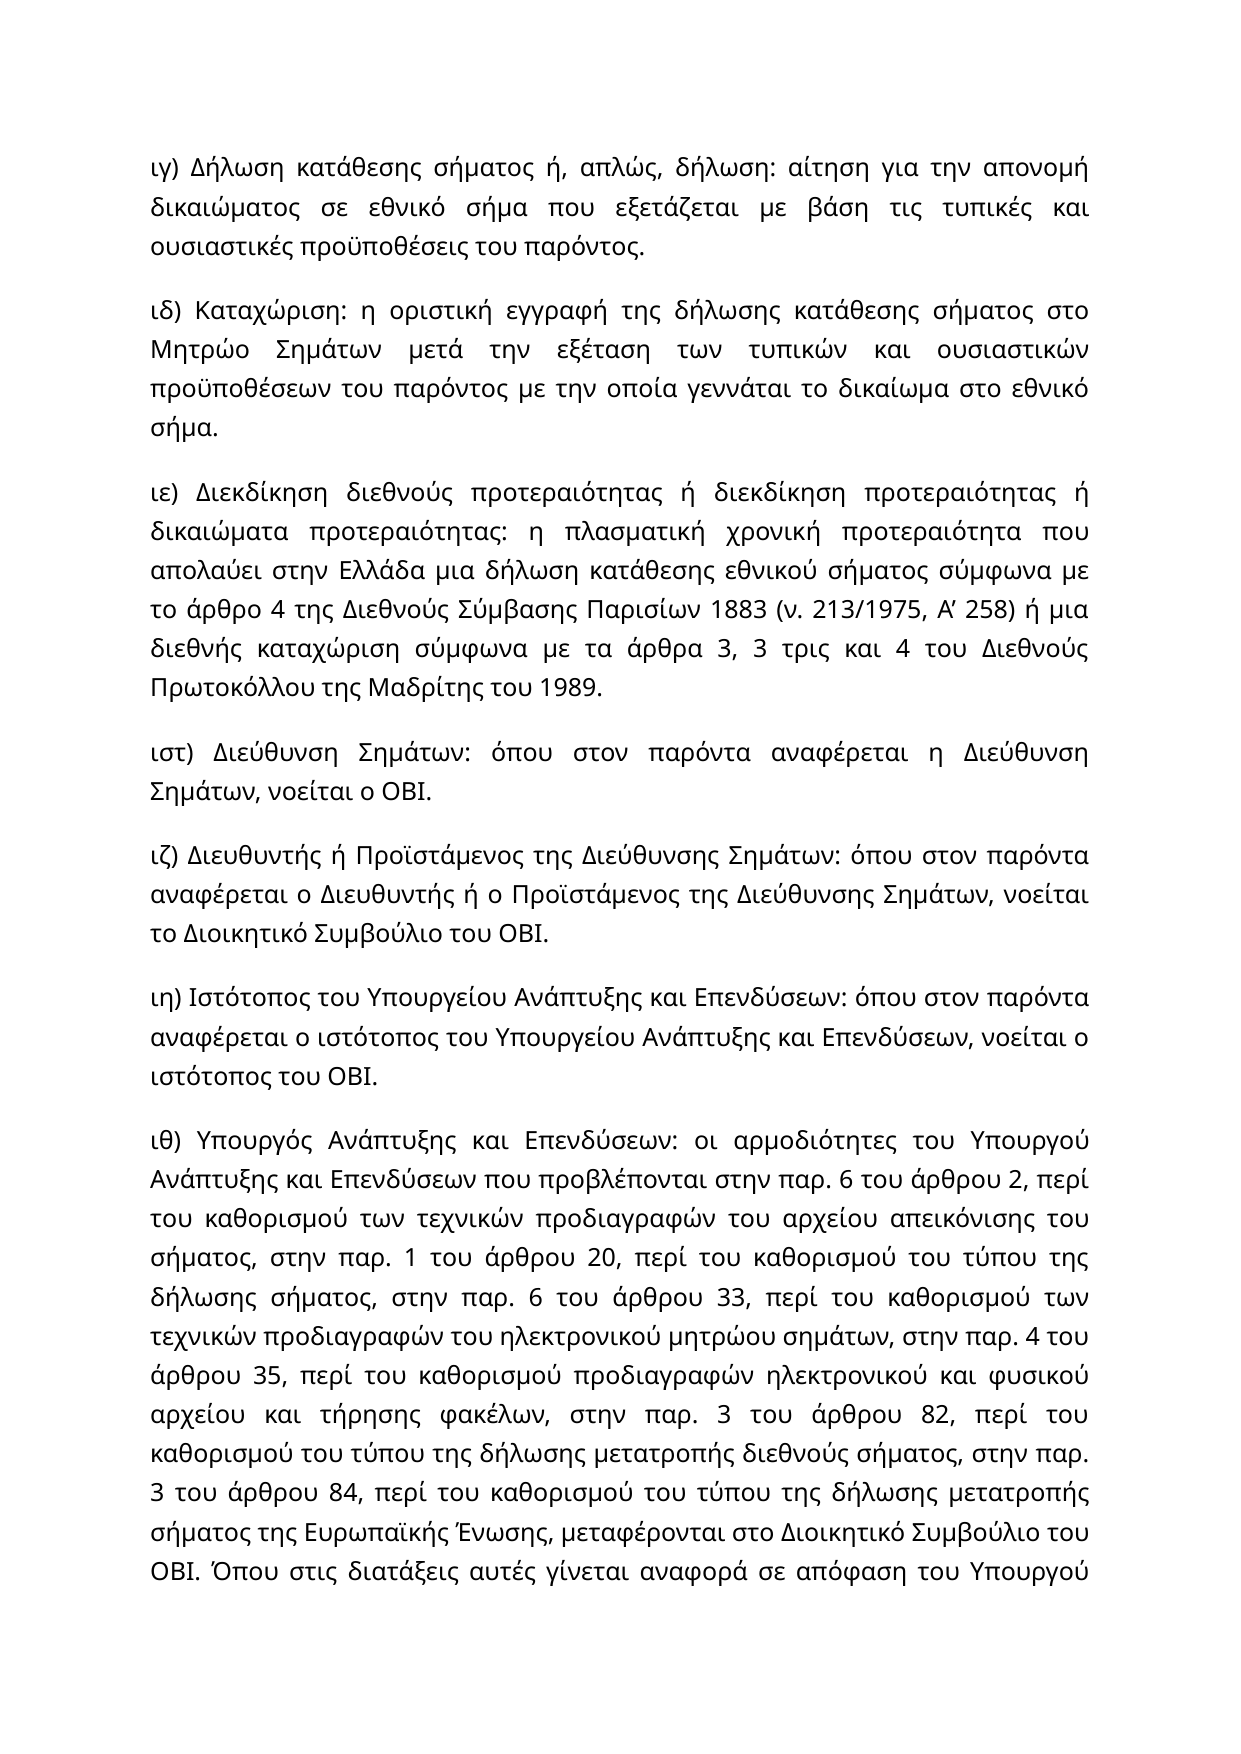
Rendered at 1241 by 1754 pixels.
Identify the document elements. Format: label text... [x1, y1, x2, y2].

text ιδ) Καταχώριση: η οριστική εγγραφή της δήλωσης κατάθεσης σήματος στο Μητρώο Σημάτων μετά την εξέταση των τυπικών και ουσιαστικών προϋποθέσεων του παρόντος με την οποία γεννάται το δικαίωμα στο εθνικό σήμα. [150, 292, 1090, 444]
text ιε) Διεκδίκηση διεθνούς προτεραιότητας ή διεκδίκηση προτεραιότητας ή δικαιώματα προτεραιότητας: η πλασματική χρονική προτεραιότητα που απολαύει στην Ελλάδα μια δήλωση κατάθεσης εθνικού σήματος σύμφωνα με το άρθρο 4 της Διεθνούς Σύμβασης Παρισίων 1883 (ν. 213/1975, Α’ 258) ή μια διεθνής καταχώριση σύμφωνα με τα άρθρα 3, 3 τρις και 4 του Διεθνούς Πρωτοκόλλου της Μαδρίτης του 1989. [150, 474, 1090, 704]
text ιστ) Διεύθυνση Σημάτων: όπου στον παρόντα αναφέρεται η Διεύθυνση Σημάτων, νοείται ο ΟΒΙ. [150, 734, 1090, 807]
text ιζ) Διευθυντής ή Προϊστάμενος της Διεύθυνσης Σημάτων: όπου στον παρόντα αναφέρεται ο Διευθυντής ή ο Προϊστάμενος της Διεύθυνσης Σημάτων, νοείται το Διοικητικό Συμβούλιο του ΟΒΙ. [150, 837, 1090, 950]
text ιη) Ιστότοπος του Υπουργείου Ανάπτυξης και Επενδύσεων: όπου στον παρόντα αναφέρεται ο ιστότοπος του Υπουργείου Ανάπτυξης και Επενδύσεων, νοείται ο ιστότοπος του ΟΒΙ. [150, 980, 1090, 1092]
text ιγ) Δήλωση κατάθεσης σήματος ή, απλώς, δήλωση: αίτηση για την απονομή δικαιώματος σε εθνικό σήμα που εξετάζεται με βάση τις τυπικές και ουσιαστικές προϋποθέσεις του παρόντος. [150, 150, 1090, 262]
text ιθ) Υπουργός Ανάπτυξης και Επενδύσεων: οι αρμοδιότητες του Υπουργού Ανάπτυξης και Επενδύσεων που προβλέπονται στην παρ. 6 του άρθρου 2, περί του καθορισμού των τεχνικών προδιαγραφών του αρχείου απεικόνισης του σήματος, στην παρ. 1 του άρθρου 20, περί του καθορισμού του τύπου της δήλωσης σήματος, στην παρ. 6 του άρθρου 33, περί του καθορισμού των τεχνικών προδιαγραφών του ηλεκτρονικού μητρώου σημάτων, στην παρ. 4 του άρθρου 35, περί του καθορισμού προδιαγραφών ηλεκτρονικού και φυσικού αρχείου και τήρησης φακέλων, στην παρ. 3 του άρθρου 82, περί του καθορισμού του τύπου της δήλωσης μετατροπής διεθνούς σήματος, στην παρ. 3 του άρθρου 84, περί του καθορισμού του τύπου της δήλωσης μετατροπής σήματος της Ευρωπαϊκής Ένωσης, μεταφέρονται στο Διοικητικό Συμβούλιο του ΟΒΙ. Όπου στις διατάξεις αυτές γίνεται αναφορά σε απόφαση του Υπουργού [150, 1122, 1090, 1587]
